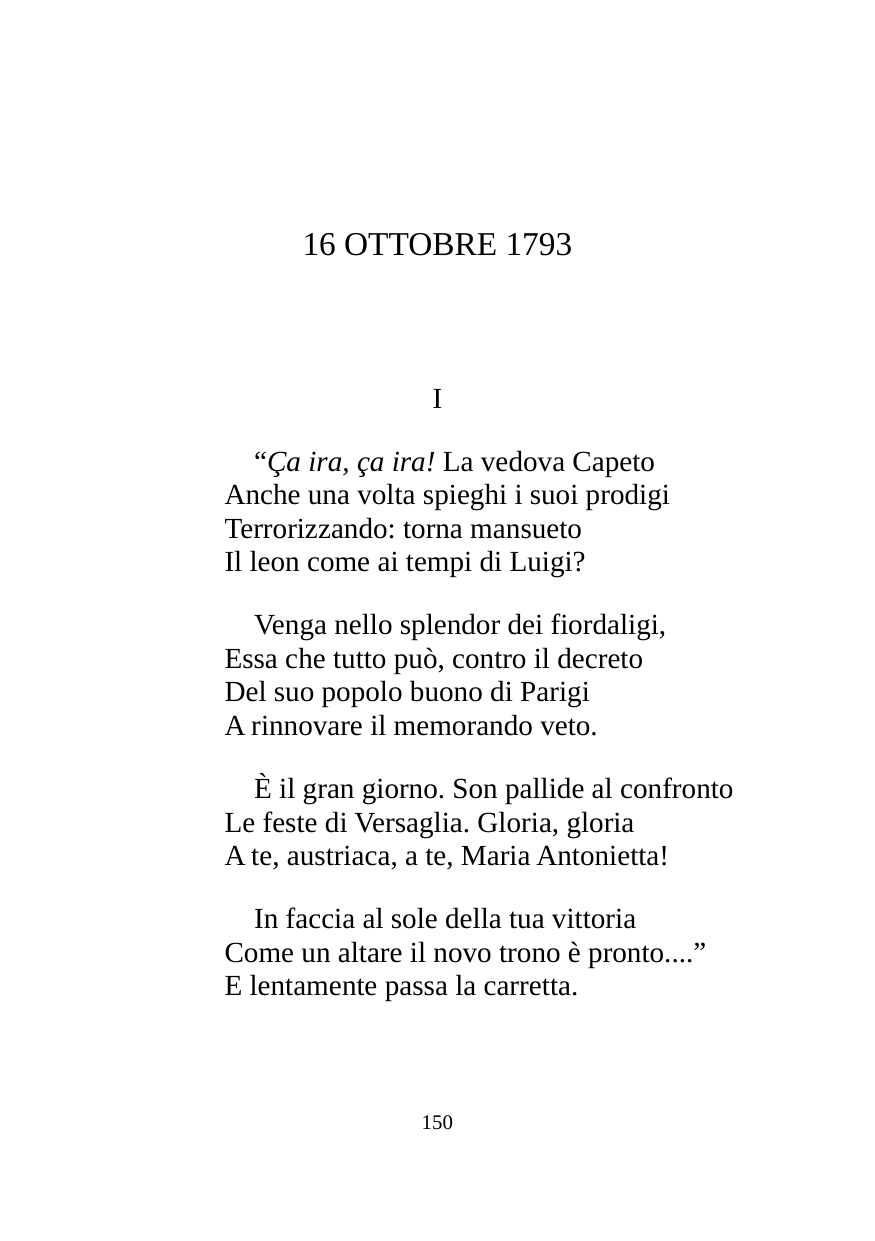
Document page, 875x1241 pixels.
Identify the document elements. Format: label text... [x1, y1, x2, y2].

text Le feste di Versaglia. Gloria, gloria [224, 805, 768, 838]
text Il leon come ai tempi di Luigi? [224, 544, 768, 578]
subtitle I [106, 381, 768, 414]
text È il gran giorno. Son pallide al confronto [224, 771, 768, 805]
text E lentamente passa la carretta. [224, 968, 768, 1002]
text In faccia al sole della tua vittoria [224, 901, 768, 935]
text Del suo popolo buono di Parigi [224, 674, 768, 708]
text Anche una volta spieghi i suoi prodigi [224, 477, 768, 511]
subtitle 16 OTTOBRE 1793 [106, 224, 768, 263]
text Venga nello splendor dei fiordaligi, [224, 607, 768, 641]
text A te, austriaca, a te, Maria Antonietta! [224, 838, 768, 872]
text Terrorizzando: torna mansueto [224, 511, 768, 544]
text A rinnovare il memorando veto. [224, 708, 768, 742]
text Come un altare il novo trono è pronto....” [224, 935, 768, 968]
text “Ça ira, ça ira! La vedova Capeto [224, 444, 768, 477]
text Essa che tutto può, contro il decreto [224, 641, 768, 674]
